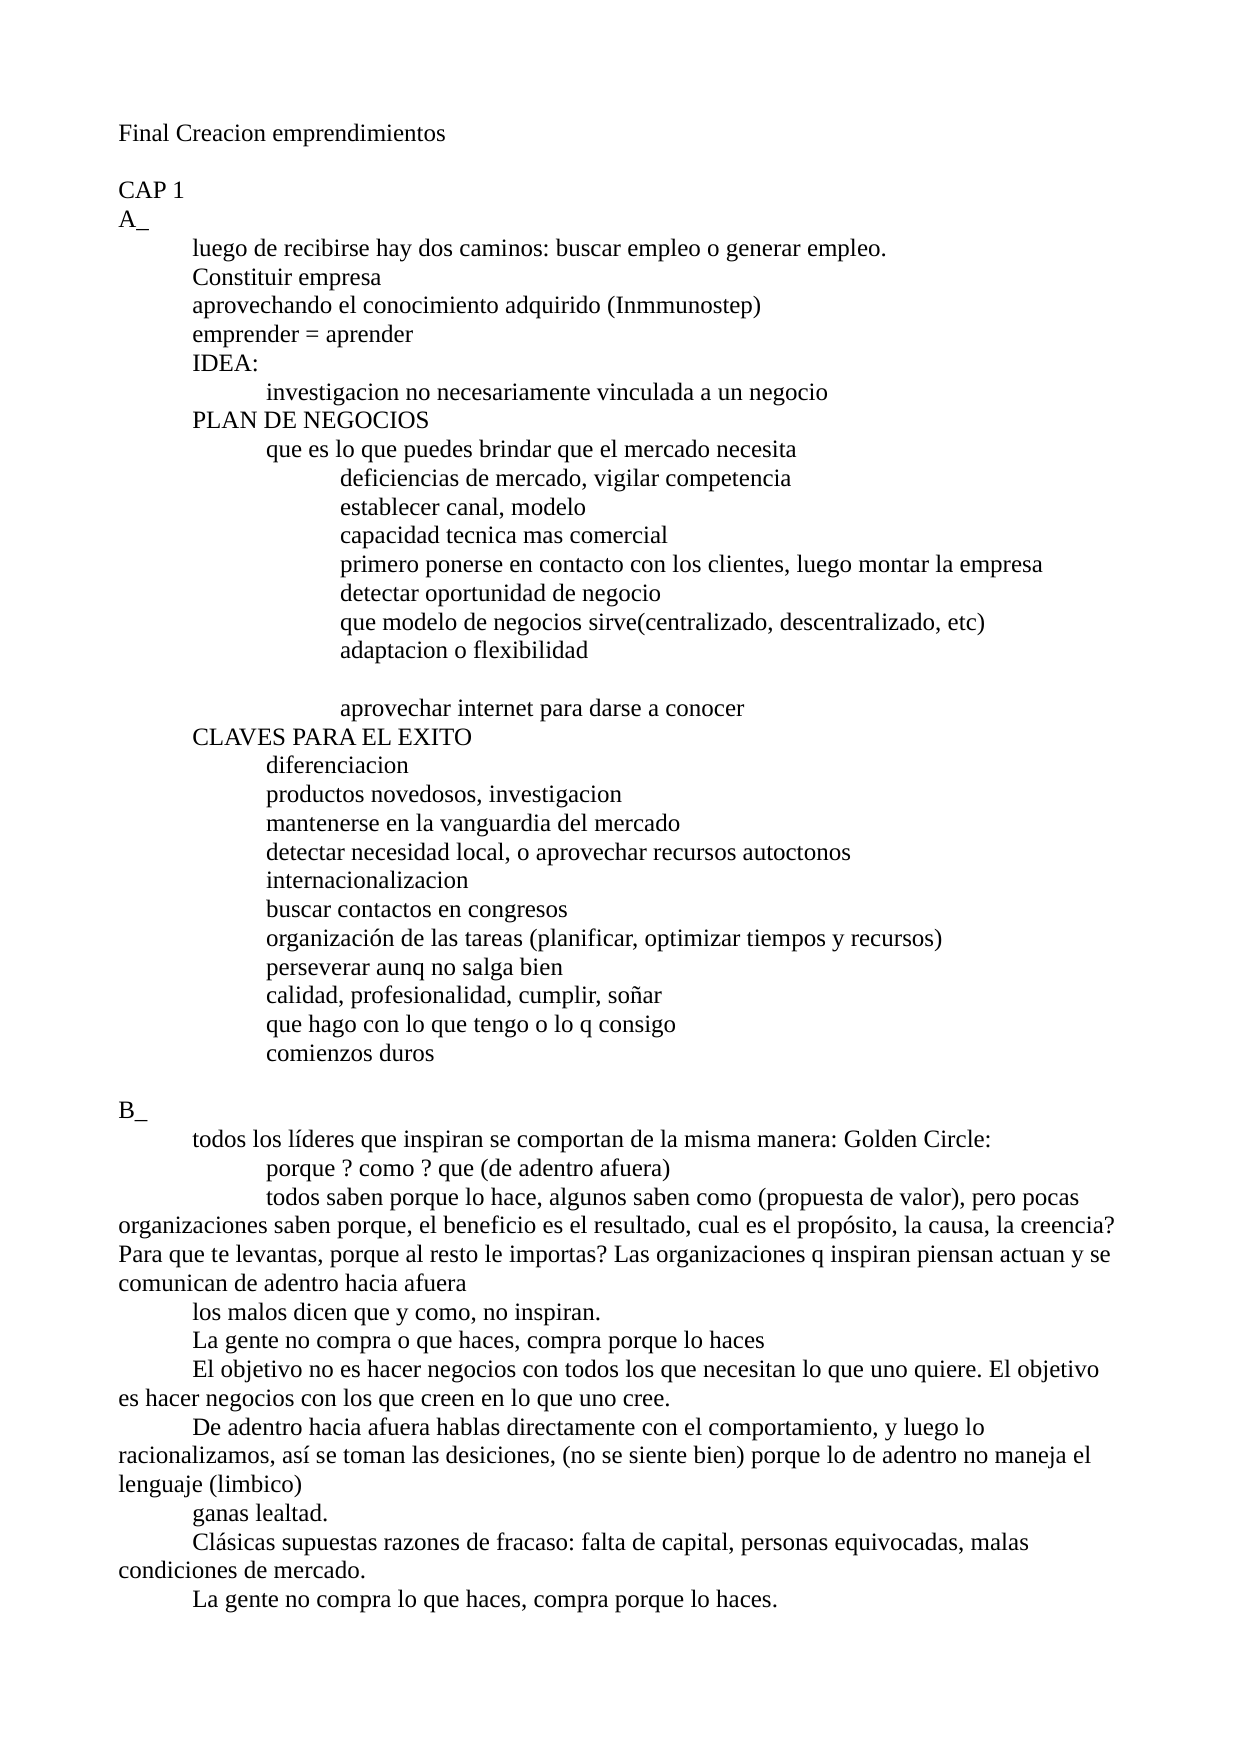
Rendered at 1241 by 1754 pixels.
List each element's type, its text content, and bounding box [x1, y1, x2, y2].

text que es lo que puedes brindar que el mercado necesita [118, 434, 1122, 463]
text El objetivo no es hacer negocios con todos los que necesitan lo que uno quiere. El objetivo es hacer negocios con los que creen en lo que uno cree. [118, 1354, 1122, 1412]
text los malos dicen que y como, no inspiran. [118, 1297, 1122, 1326]
text porque ? como ? que (de adentro afuera) [118, 1153, 1122, 1182]
text organización de las tareas (planificar, optimizar tiempos y recursos) [118, 923, 1122, 952]
text emprender = aprender [118, 319, 1122, 348]
text CLAVES PARA EL EXITO [118, 722, 1122, 751]
text A_ [118, 204, 1122, 233]
text De adentro hacia afuera hablas directamente con el comportamiento, y luego lo racionalizamos, así se toman las desiciones, (no se siente bien) porque lo de adentro no maneja el lenguaje (limbico) [118, 1412, 1122, 1498]
text Constituir empresa [118, 262, 1122, 291]
text que hago con lo que tengo o lo q consigo [118, 1009, 1122, 1038]
text buscar contactos en congresos [118, 894, 1122, 923]
text mantenerse en la vanguardia del mercado [118, 808, 1122, 837]
text Clásicas supuestas razones de fracaso: falta de capital, personas equivocadas, malas condiciones de mercado. [118, 1527, 1122, 1584]
text internacionalizacion [118, 866, 1122, 894]
text todos los líderes que inspiran se comportan de la misma manera: Golden Circle: [118, 1124, 1122, 1153]
text deficiencias de mercado, vigilar competencia [118, 463, 1122, 492]
text ganas lealtad. [118, 1498, 1122, 1527]
text establecer canal, modelo [118, 492, 1122, 521]
text primero ponerse en contacto con los clientes, luego montar la empresa [118, 549, 1122, 578]
text que modelo de negocios sirve(centralizado, descentralizado, etc) [118, 607, 1122, 636]
text luego de recibirse hay dos caminos: buscar empleo o generar empleo. [118, 233, 1122, 262]
text detectar oportunidad de negocio [118, 578, 1122, 607]
text comienzos duros [118, 1038, 1122, 1067]
text capacidad tecnica mas comercial [118, 521, 1122, 549]
text La gente no compra lo que haces, compra porque lo haces. [118, 1584, 1122, 1613]
text investigacion no necesariamente vinculada a un negocio [118, 377, 1122, 406]
text detectar necesidad local, o aprovechar recursos autoctonos [118, 837, 1122, 866]
text La gente no compra o que haces, compra porque lo haces [118, 1326, 1122, 1354]
text perseverar aunq no salga bien [118, 952, 1122, 981]
text B_ [118, 1096, 1122, 1124]
text IDEA: [118, 348, 1122, 377]
text PLAN DE NEGOCIOS [118, 406, 1122, 434]
text CAP 1 [118, 176, 1122, 204]
text productos novedosos, investigacion [118, 779, 1122, 808]
text aprovechar internet para darse a conocer [118, 693, 1122, 722]
text calidad, profesionalidad, cumplir, soñar [118, 981, 1122, 1009]
text adaptacion o flexibilidad [118, 636, 1122, 664]
text Final Creacion emprendimientos [118, 118, 1122, 147]
text diferenciacion [118, 751, 1122, 779]
text todos saben porque lo hace, algunos saben como (propuesta de valor), pero pocas organizaciones saben porque, el beneficio es el resultado, cual es el propósito, la causa, la creencia? Para que te levantas, porque al resto le importas? Las organizaciones q inspiran piensan actuan y se comunican de adentro hacia afuera [118, 1182, 1122, 1297]
text aprovechando el conocimiento adquirido (Inmmunostep) [118, 291, 1122, 319]
